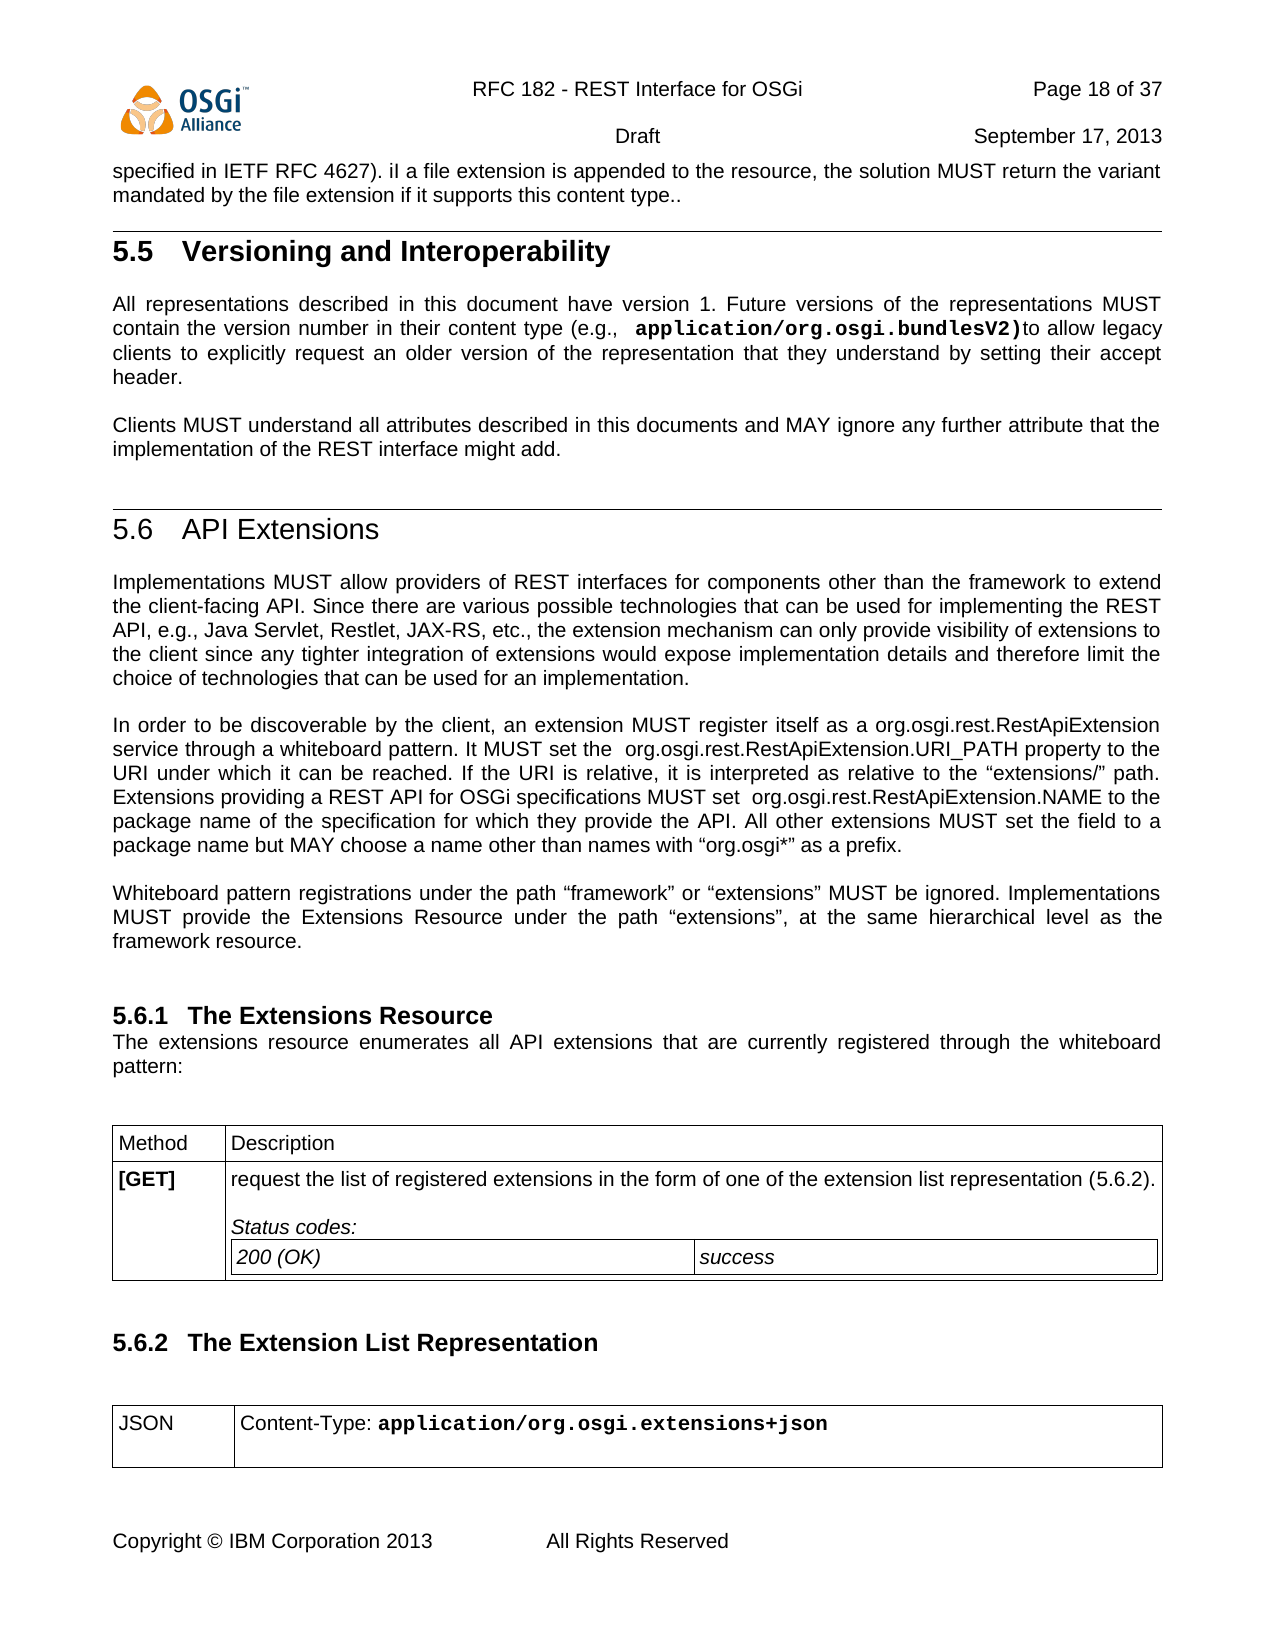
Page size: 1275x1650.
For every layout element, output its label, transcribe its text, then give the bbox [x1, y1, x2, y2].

table_header Content-Type: application/org.osgi.extensions+json [235, 1406, 1162, 1467]
text specified in IETF RFC 4627). iI a file extension is appended to the resource, the solution MUST return the variant mandated by the file extension if it supports this content type.. [112, 159, 1162, 207]
text Whiteboard pattern registrations under the path “framework” or “extensions” MUST be ignored. Implementations MUST provide the Extensions Resource under the path “extensions”, at the same hierarchical level as the framework resource. [112, 881, 1162, 953]
subtitle Versioning and Interoperability [112, 232, 1162, 267]
picture [113, 78, 257, 142]
table_cell [GET] [113, 1162, 225, 1280]
table_header Method [113, 1126, 225, 1161]
text Implementations MUST allow providers of REST interfaces for components other than the framework to extend the client-facing API. Since there are various possible technologies that can be used for implementing the REST API, e.g., Java Servlet, Restlet, JAX-RS, etc., the extension mechanism can only provide visibility of extensions to the client since any tighter integration of extensions would expose implementation details and therefore limit the choice of technologies that can be used for an implementation. [112, 569, 1162, 689]
subtitle API Extensions [112, 510, 1162, 546]
subtitle The Extensions Resource [112, 1001, 1162, 1029]
table_cell request the list of registered extensions in the form of one of the extension list representation (5.6.2). Status codes: [226, 1162, 1162, 1280]
text All representations described in this document have version 1. Future versions of the representations MUST contain the version number in their content type (e.g., application/org.osgi.bundlesV2)to allow legacy clients to explicitly request an older version of the representation that they understand by setting their accept header. [112, 291, 1162, 389]
table_header Description [226, 1126, 1162, 1161]
table_header JSON [113, 1406, 234, 1467]
table_header success [695, 1240, 1157, 1274]
subtitle The Extension List Representation [112, 1327, 1162, 1356]
text In order to be discoverable by the client, an extension MUST register itself as a org.osgi.rest.RestApiExtension service through a whiteboard pattern. It MUST set the org.osgi.rest.RestApiExtension.URI_PATH property to the URI under which it can be reached. If the URI is relative, it is interpreted as relative to the “extensions/” path. Extensions providing a REST API for OSGi specifications MUST set org.osgi.rest.RestApiExtension.NAME to the package name of the specification for which they provide the API. All other extensions MUST set the field to a package name but MAY choose a name other than names with “org.osgi*” as a prefix. [112, 713, 1162, 857]
table_header 200 (OK) [232, 1240, 694, 1274]
text The extensions resource enumerates all API extensions that are currently registered through the whiteboard pattern: [112, 1029, 1162, 1077]
text Clients MUST understand all attributes described in this documents and MAY ignore any further attribute that the implementation of the REST interface might add. [112, 413, 1162, 461]
